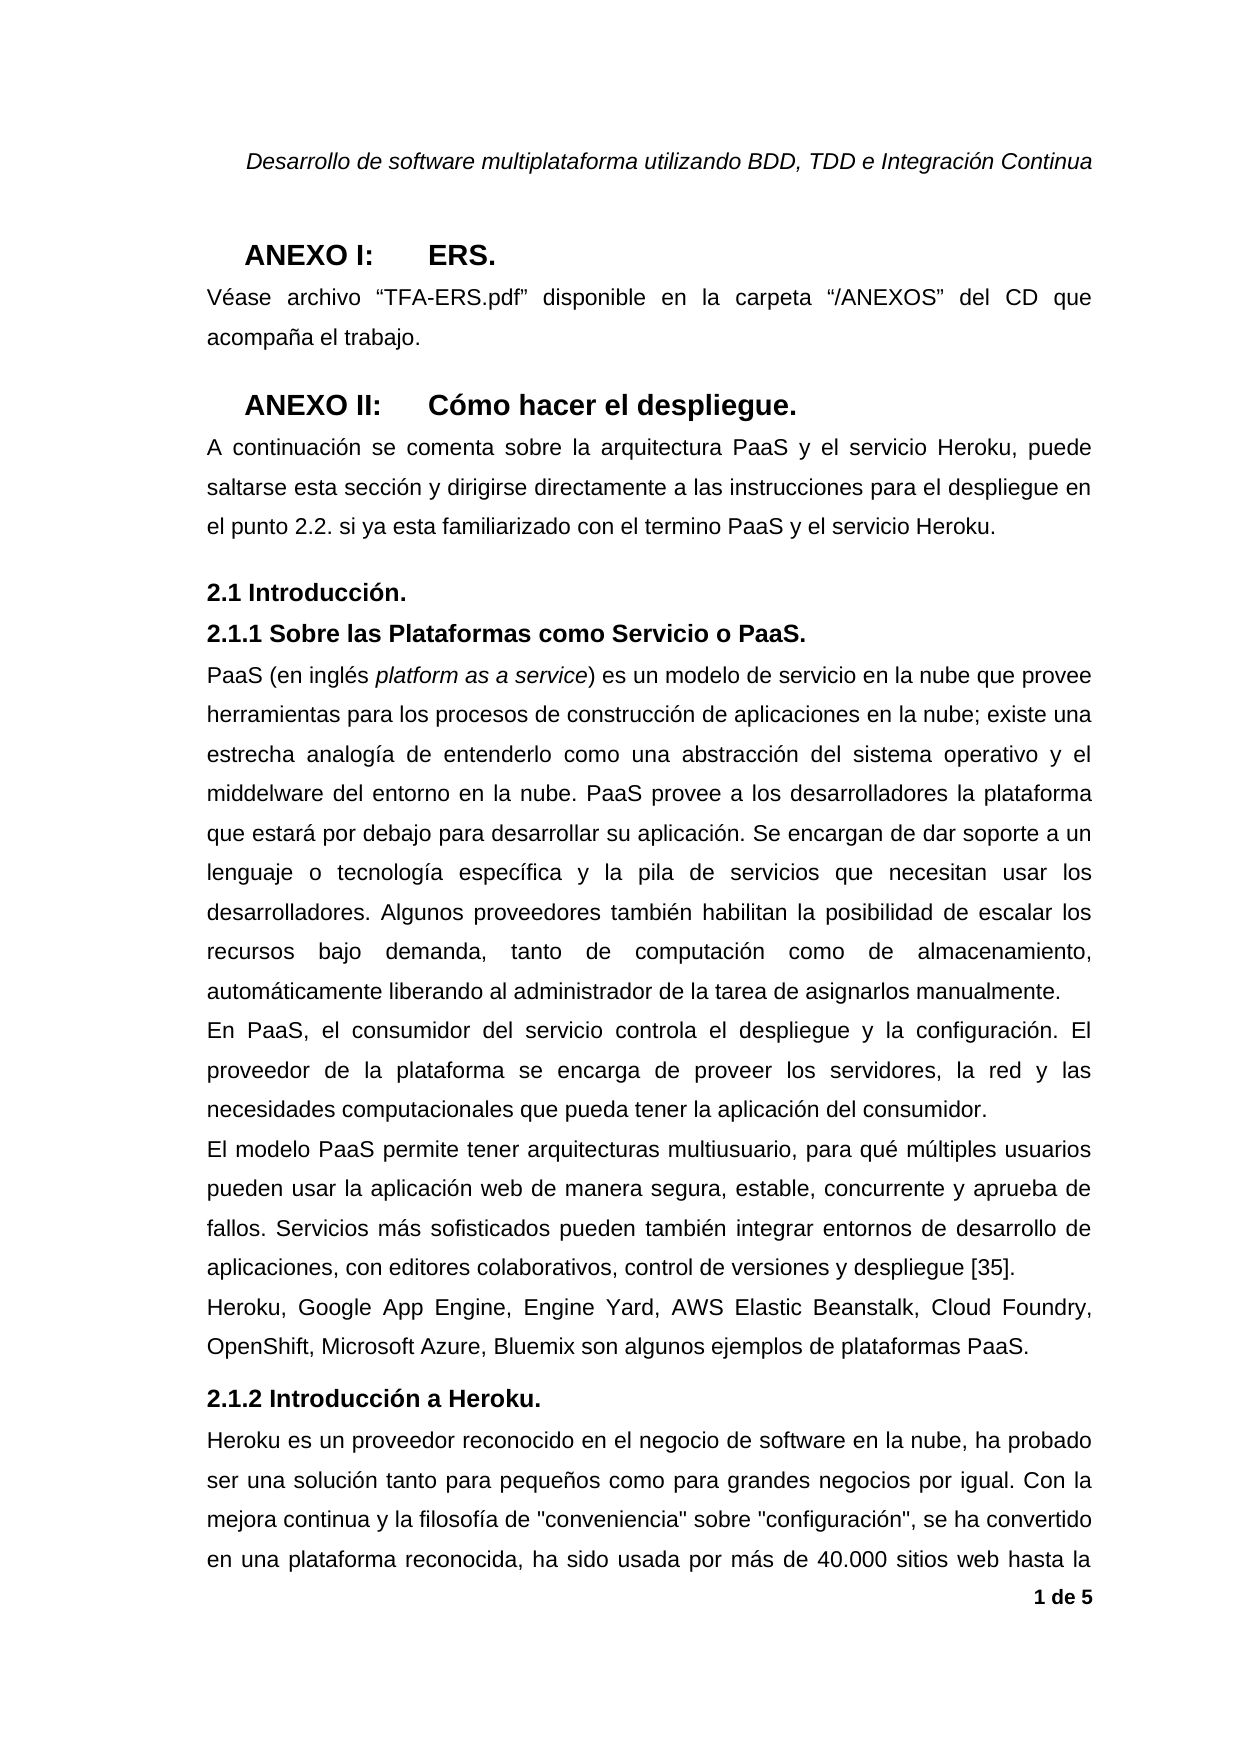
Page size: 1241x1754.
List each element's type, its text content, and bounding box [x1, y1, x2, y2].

subtitle ERS. [244, 238, 1093, 272]
subtitle 2.1 Introducción. [207, 578, 1093, 606]
text En PaaS, el consumidor del servicio controla el despliegue y la configuración. El proveedor de la plataforma se encarga de proveer los servidores, la red y las necesidades computacionales que pueda tener la aplicación del consumidor. [207, 1017, 1093, 1123]
text 2.1.1 Sobre las Plataformas como Servicio o PaaS. [207, 619, 1093, 648]
text 2.1.2 Introducción a Heroku. [207, 1384, 1093, 1413]
text Heroku, Google App Engine, Engine Yard, AWS Elastic Beanstalk, Cloud Foundry, OpenShift, Microsoft Azure, Bluemix son algunos ejemplos de plataformas PaaS. [207, 1294, 1093, 1359]
subtitle Cómo hacer el despliegue. [244, 388, 1093, 422]
text El modelo PaaS permite tener arquitecturas multiusuario, para qué múltiples usuarios pueden usar la aplicación web de manera segura, estable, concurrente y aprueba de fallos. Servicios más sofisticados pueden también integrar entornos de desarrollo de aplicaciones, con editores colaborativos, control de versiones y despliegue [35]. [207, 1136, 1093, 1281]
text PaaS (en inglés platform as a service) es un modelo de servicio en la nube que provee herramientas para los procesos de construcción de aplicaciones en la nube; existe una estrecha analogía de entenderlo como una abstracción del sistema operativo y el middelware del entorno en la nube. PaaS provee a los desarrolladores la plataforma que estará por debajo para desarrollar su aplicación. Se encargan de dar soporte a un lenguaje o tecnología específica y la pila de servicios que necesitan usar los desarrolladores. Algunos proveedores también habilitan la posibilidad de escalar los recursos bajo demanda, tanto de computación como de almacenamiento, automáticamente liberando al administrador de la tarea de asignarlos manualmente. [207, 662, 1093, 1004]
text A continuación se comenta sobre la arquitectura PaaS y el servicio Heroku, puede saltarse esta sección y dirigirse directamente a las instrucciones para el despliegue en el punto 2.2. si ya esta familiarizado con el termino PaaS y el servicio Heroku. [207, 434, 1093, 539]
text Heroku es un proveedor reconocido en el negocio de software en la nube, ha probado ser una solución tanto para pequeños como para grandes negocios por igual. Con la mejora continua y la filosofía de "conveniencia" sobre "configuración", se ha convertido en una plataforma reconocida, ha sido usada por más de 40.000 sitios web hasta la [207, 1427, 1093, 1572]
text Véase archivo “TFA-ERS.pdf” disponible en la carpeta “/ANEXOS” del CD que acompaña el trabajo. [207, 284, 1093, 350]
